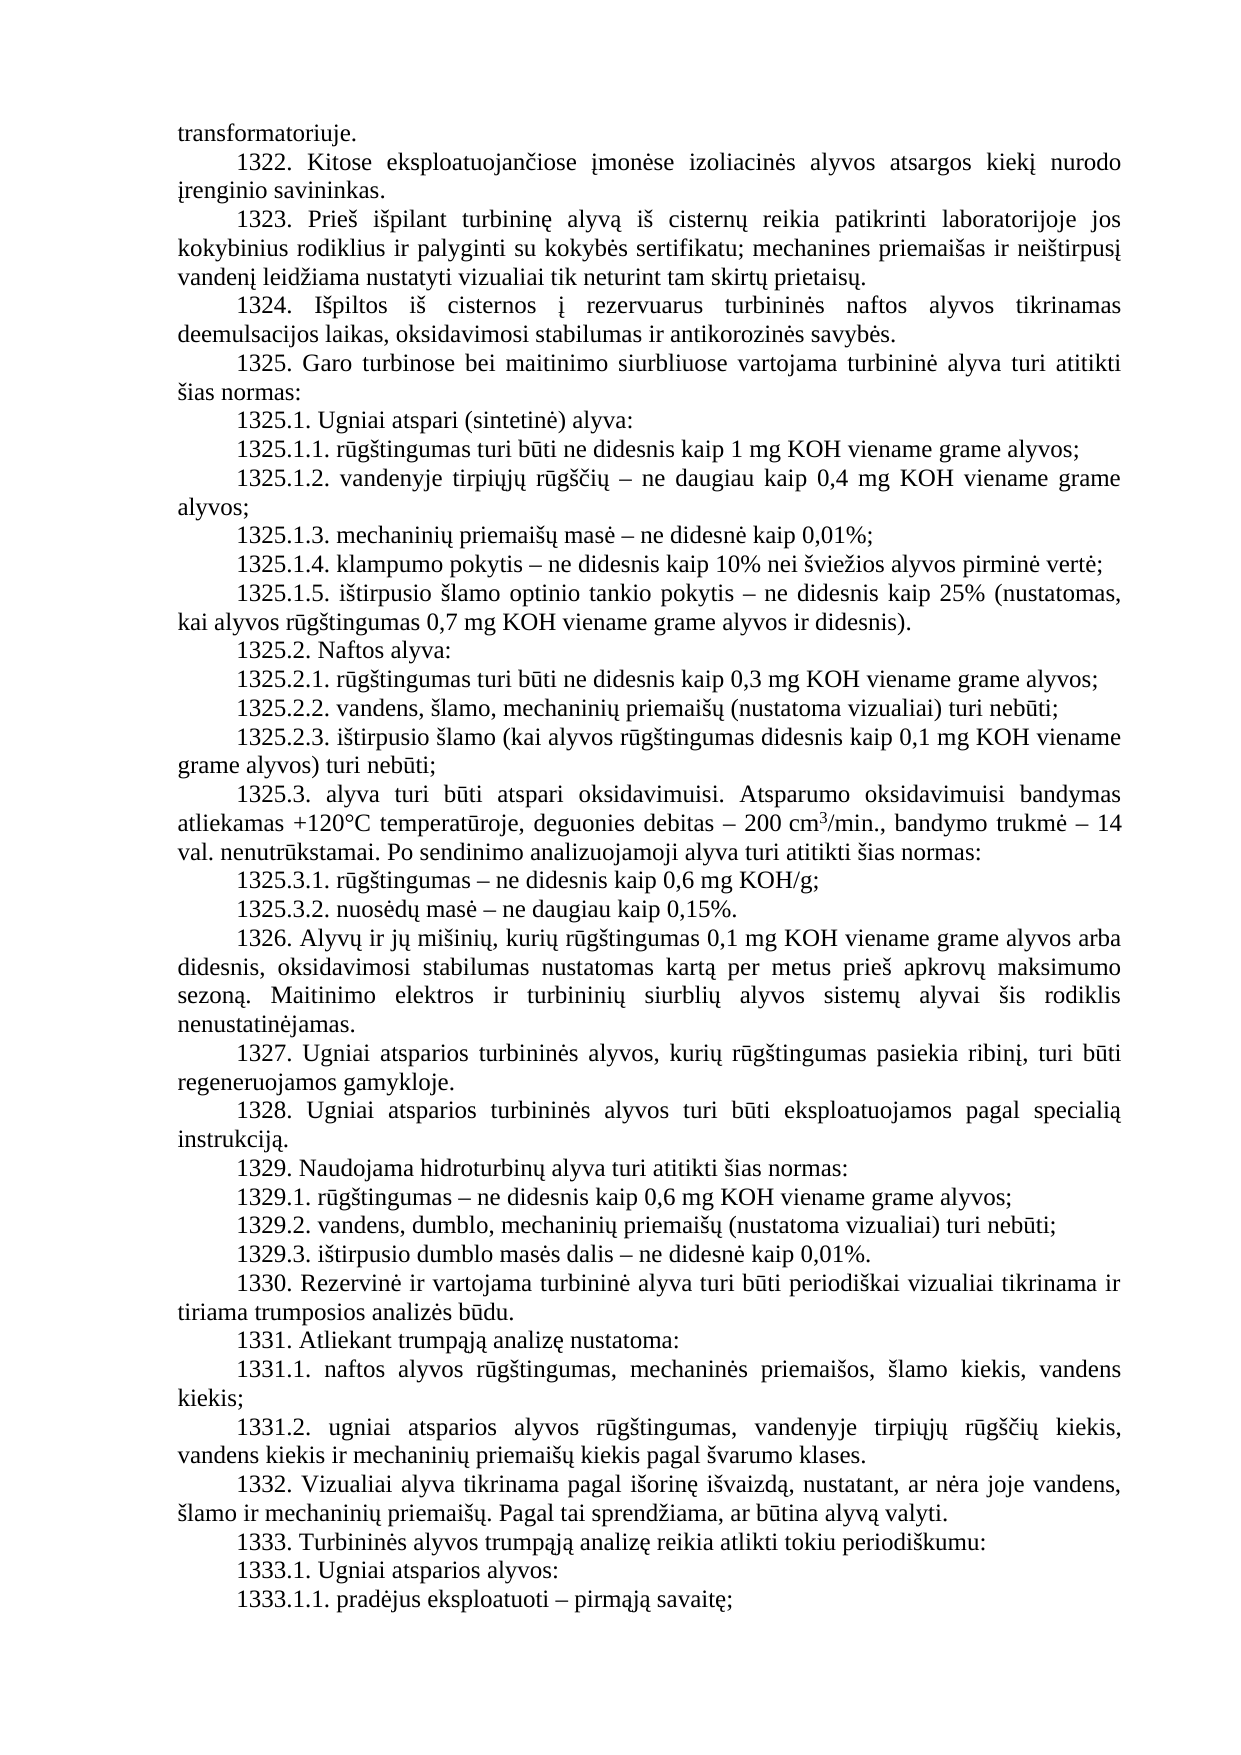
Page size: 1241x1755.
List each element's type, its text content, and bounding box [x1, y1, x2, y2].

text 1325.2.1. rūgštingumas turi būti ne didesnis kaip 0,3 mg KOH viename grame alyvos; [177, 664, 1122, 693]
text 1331.1. naftos alyvos rūgštingumas, mechaninės priemaišos, šlamo kiekis, vandens kiekis; [177, 1354, 1122, 1412]
text 1331.2. ugniai atsparios alyvos rūgštingumas, vandenyje tirpiųjų rūgščių kiekis, vandens kiekis ir mechaninių priemaišų kiekis pagal švarumo klases. [177, 1412, 1122, 1469]
text 1325.2. Naftos alyva: [177, 636, 1122, 664]
text 1328. Ugniai atsparios turbininės alyvos turi būti eksploatuojamos pagal specialią instrukciją. [177, 1096, 1122, 1153]
text 1331. Atliekant trumpąją analizę nustatoma: [177, 1326, 1122, 1354]
text 1324. Išpiltos iš cisternos į rezervuarus turbininės naftos alyvos tikrinamas deemulsacijos laikas, oksidavimosi stabilumas ir antikorozinės savybės. [177, 291, 1122, 348]
text 1333.1. Ugniai atsparios alyvos: [177, 1556, 1122, 1584]
text 1332. Vizualiai alyva tikrinama pagal išorinę išvaizdą, nustatant, ar nėra joje vandens, šlamo ir mechaninių priemaišų. Pagal tai sprendžiama, ar būtina alyvą valyti. [177, 1469, 1122, 1527]
text transformatoriuje. [177, 118, 1122, 147]
text 1325.3. alyva turi būti atspari oksidavimuisi. Atsparumo oksidavimuisi bandymas atliekamas +120°C temperatūroje, deguonies debitas – 200 cm3/min., bandymo trukmė – 14 val. nenutrūkstamai. Po sendinimo analizuojamoji alyva turi atitikti šias normas: [177, 779, 1122, 866]
text 1327. Ugniai atsparios turbininės alyvos, kurių rūgštingumas pasiekia ribinį, turi būti regeneruojamos gamykloje. [177, 1038, 1122, 1096]
text 1329.1. rūgštingumas – ne didesnis kaip 0,6 mg KOH viename grame alyvos; [177, 1182, 1122, 1211]
text 1325.3.1. rūgštingumas – ne didesnis kaip 0,6 mg KOH/g; [177, 866, 1122, 894]
text 1325.1.2. vandenyje tirpiųjų rūgščių – ne daugiau kaip 0,4 mg KOH viename grame alyvos; [177, 463, 1122, 521]
text 1325.1.3. mechaninių priemaišų masė – ne didesnė kaip 0,01%; [177, 521, 1122, 549]
text 1329.2. vandens, dumblo, mechaninių priemaišų (nustatoma vizualiai) turi nebūti; [177, 1211, 1122, 1239]
text 1325.1.4. klampumo pokytis – ne didesnis kaip 10% nei šviežios alyvos pirminė vertė; [177, 549, 1122, 578]
text 1329.3. ištirpusio dumblo masės dalis – ne didesnė kaip 0,01%. [177, 1239, 1122, 1268]
text 1325.1.1. rūgštingumas turi būti ne didesnis kaip 1 mg KOH viename grame alyvos; [177, 434, 1122, 463]
text 1326. Alyvų ir jų mišinių, kurių rūgštingumas 0,1 mg KOH viename grame alyvos arba didesnis, oksidavimosi stabilumas nustatomas kartą per metus prieš apkrovų maksimumo sezoną. Maitinimo elektros ir turbininių siurblių alyvos sistemų alyvai šis rodiklis nenustatinėjamas. [177, 923, 1122, 1038]
text 1325.2.2. vandens, šlamo, mechaninių priemaišų (nustatoma vizualiai) turi nebūti; [177, 693, 1122, 722]
text 1325.1. Ugniai atspari (sintetinė) alyva: [177, 406, 1122, 434]
text 1323. Prieš išpilant turbininę alyvą iš cisternų reikia patikrinti laboratorijoje jos kokybinius rodiklius ir palyginti su kokybės sertifikatu; mechanines priemaišas ir neištirpusį vandenį leidžiama nustatyti vizualiai tik neturint tam skirtų prietaisų. [177, 204, 1122, 291]
text 1333.1.1. pradėjus eksploatuoti – pirmąją savaitę; [177, 1584, 1122, 1613]
text 1330. Rezervinė ir vartojama turbininė alyva turi būti periodiškai vizualiai tikrinama ir tiriama trumposios analizės būdu. [177, 1268, 1122, 1326]
text 1325. Garo turbinose bei maitinimo siurbliuose vartojama turbininė alyva turi atitikti šias normas: [177, 348, 1122, 406]
text 1325.2.3. ištirpusio šlamo (kai alyvos rūgštingumas didesnis kaip 0,1 mg KOH viename grame alyvos) turi nebūti; [177, 722, 1122, 779]
text 1325.3.2. nuosėdų masė – ne daugiau kaip 0,15%. [177, 894, 1122, 923]
text 1329. Naudojama hidroturbinų alyva turi atitikti šias normas: [177, 1153, 1122, 1182]
text 1322. Kitose eksploatuojančiose įmonėse izoliacinės alyvos atsargos kiekį nurodo įrenginio savininkas. [177, 147, 1122, 204]
text 1333. Turbininės alyvos trumpąją analizę reikia atlikti tokiu periodiškumu: [177, 1527, 1122, 1556]
text 1325.1.5. ištirpusio šlamo optinio tankio pokytis – ne didesnis kaip 25% (nustatomas, kai alyvos rūgštingumas 0,7 mg KOH viename grame alyvos ir didesnis). [177, 578, 1122, 636]
